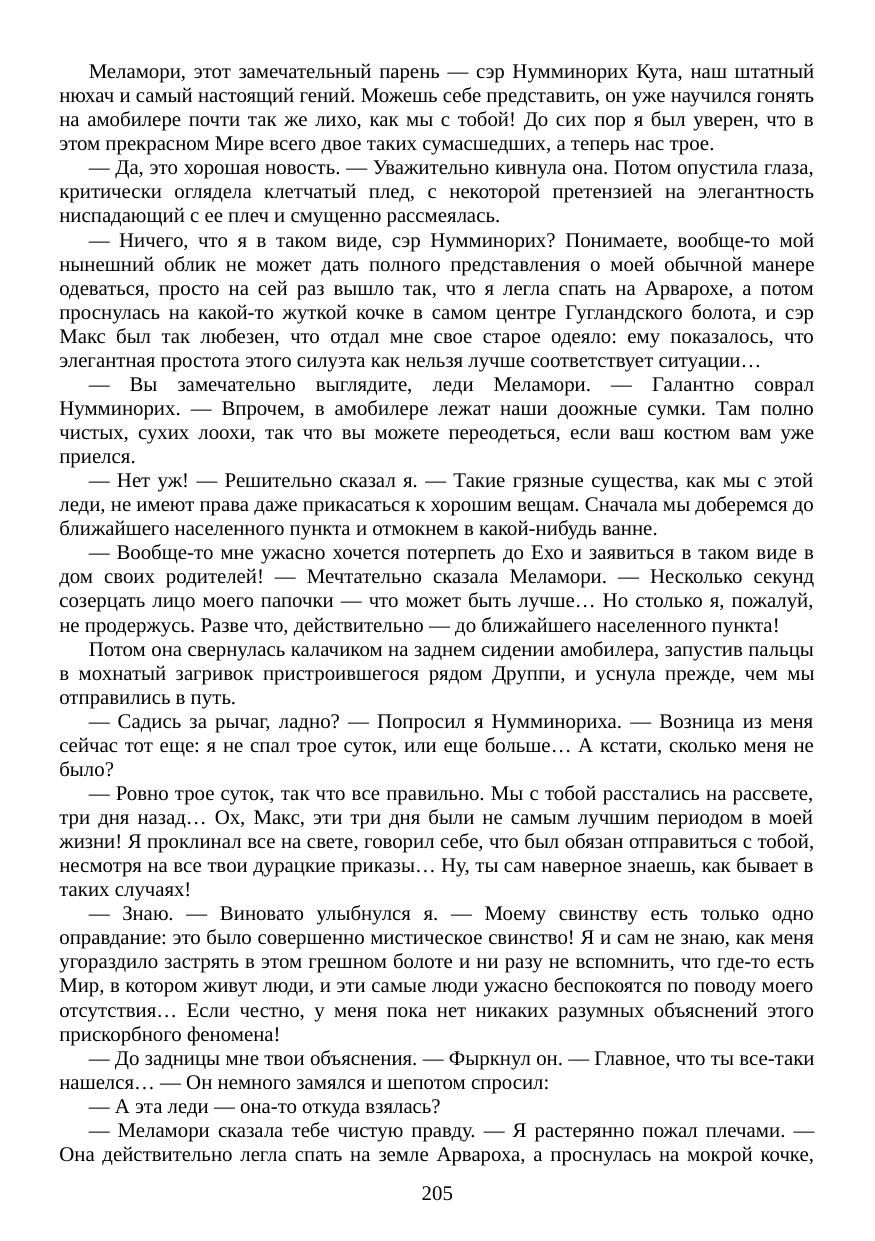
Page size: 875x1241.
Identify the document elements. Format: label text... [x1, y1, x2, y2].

text — Ничего, что я в таком виде, сэр Нумминорих? Понимаете, вообще-то мой нынешний облик не может дать полного представления о моей обычной манере одеваться, просто на сей раз вышло так, что я легла спать на Арварохе, а потом проснулась на какой-то жуткой кочке в самом центре Гугландского болота, и сэр Макс был так любезен, что отдал мне свое старое одеяло: ему показалось, что элегантная простота этого силуэта как нельзя лучше соответствует ситуации… [59, 227, 815, 372]
text — Вы замечательно выглядите, леди Меламори. — Галантно соврал Нумминорих. — Впрочем, в амобилере лежат наши доожные сумки. Там полно чистых, сухих лоохи, так что вы можете переодеться, если ваш костюм вам уже приелся. [59, 372, 815, 468]
text — Садись за рычаг, ладно? — Попросил я Нумминориха. — Возница из меня сейчас тот еще: я не спал трое суток, или еще больше… А кстати, сколько меня не было? [59, 709, 815, 781]
text — Знаю. — Виновато улыбнулся я. — Моему свинству есть только одно оправдание: это было совершенно мистическое свинство! Я и сам не знаю, как меня угораздило застрять в этом грешном болоте и ни разу не вспомнить, что где-то есть Мир, в котором живут люди, и эти самые люди ужасно беспокоятся по поводу моего отсутствия… Если честно, у меня пока нет никаких разумных объяснений этого прискорбного феномена! [59, 901, 815, 1046]
text — До задницы мне твои объяснения. — Фыркнул он. — Главное, что ты все-таки нашелся… — Он немного замялся и шепотом спросил: [59, 1046, 815, 1094]
text — Нет уж! — Решительно сказал я. — Такие грязные существа, как мы с этой леди, не имеют права даже прикасаться к хорошим вещам. Сначала мы доберемся до ближайшего населенного пункта и отмокнем в какой-нибудь ванне. [59, 468, 815, 540]
text Потом она свернулась калачиком на заднем сидении амобилера, запустив пальцы в мохнатый загривок пристроившегося рядом Друппи, и уснула прежде, чем мы отправились в путь. [59, 637, 815, 709]
text Меламори, этот замечательный парень — сэр Нумминорих Кута, наш штатный нюхач и самый настоящий гений. Можешь себе представить, он уже научился гонять на амобилере почти так же лихо, как мы с тобой! До сих пор я был уверен, что в этом прекрасном Мире всего двое таких сумасшедших, а теперь нас трое. [59, 59, 815, 155]
text — Меламори сказала тебе чистую правду. — Я растерянно пожал плечами. — Она действительно легла спать на земле Арвароха, а проснулась на мокрой кочке, [59, 1118, 815, 1166]
text — Да, это хорошая новость. — Уважительно кивнула она. Потом опустила глаза, критически оглядела клетчатый плед, с некоторой претензией на элегантность ниспадающий с ее плеч и смущенно рассмеялась. [59, 155, 815, 227]
text — Ровно трое суток, так что все правильно. Мы с тобой расстались на рассвете, три дня назад… Ох, Макс, эти три дня были не самым лучшим периодом в моей жизни! Я проклинал все на свете, говорил себе, что был обязан отправиться с тобой, несмотря на все твои дурацкие приказы… Ну, ты сам наверное знаешь, как бывает в таких случаях! [59, 781, 815, 901]
text — Вообще-то мне ужасно хочется потерпеть до Ехо и заявиться в таком виде в дом своих родителей! — Мечтательно сказала Меламори. — Несколько секунд созерцать лицо моего папочки — что может быть лучше… Но столько я, пожалуй, не продержусь. Разве что, действительно — до ближайшего населенного пункта! [59, 540, 815, 637]
text — А эта леди — она-то откуда взялась? [59, 1094, 815, 1118]
